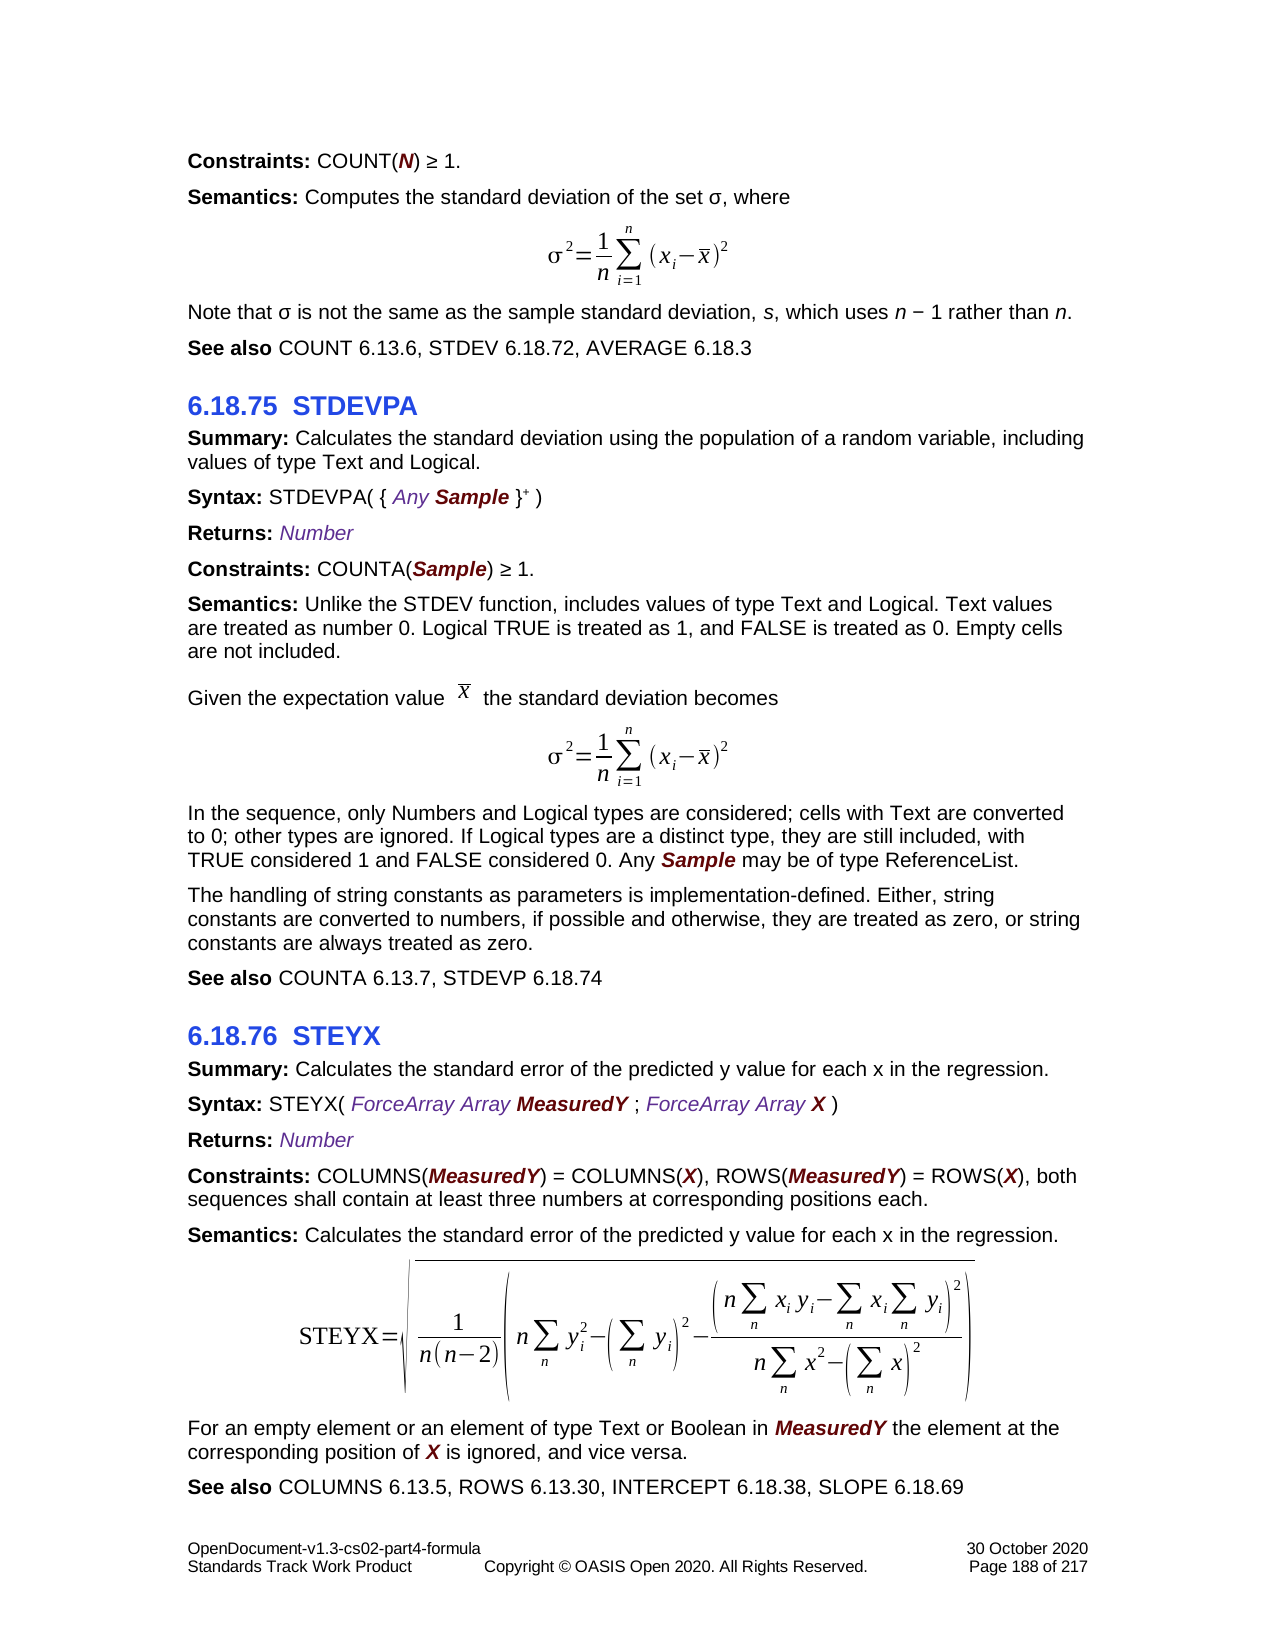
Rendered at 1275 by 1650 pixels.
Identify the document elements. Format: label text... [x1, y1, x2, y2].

text Semantics: Computes the standard deviation of the set σ, where [187, 186, 1088, 209]
text Summary: Calculates the standard deviation using the population of a random variable, including values of type Text and Logical. [187, 427, 1088, 474]
text For an empty element or an element of type Text or Boolean in MeasuredY the element at the corresponding position of X is ignored, and vice versa. [187, 1417, 1088, 1464]
text Semantics: Calculates the standard error of the predicted y value for each x in the regression. [187, 1223, 1088, 1247]
subtitle STDEVPA [187, 391, 1088, 421]
text Summary: Calculates the standard error of the predicted y value for each x in the regression. [187, 1057, 1088, 1081]
text Constraints: COLUMNS(MeasuredY) = COLUMNS(X), ROWS(MeasuredY) = ROWS(X), both sequences shall contain at least three numbers at corresponding positions each. [187, 1164, 1088, 1211]
text See also COLUMNS 6.13.5, ROWS 6.13.30, INTERCEPT 6.18.38, SLOPE 6.18.69 [187, 1476, 1088, 1499]
subtitle STEYX [187, 1021, 1088, 1051]
text Given the expectation value the standard deviation becomes [187, 675, 1088, 710]
text See also COUNTA 6.13.7, STDEVP 6.18.74 [187, 967, 1088, 990]
text Returns: Number [187, 521, 1088, 545]
text Note that σ is not the same as the sample standard deviation, s, which uses n − 1 rather than n. [187, 300, 1088, 324]
text The handling of string constants as parameters is implementation-defined. Either, string constants are converted to numbers, if possible and otherwise, they are treated as zero, or string constants are always treated as zero. [187, 884, 1088, 954]
text See also COUNT 6.13.6, STDEV 6.18.72, AVERAGE 6.18.3 [187, 336, 1088, 359]
text Constraints: COUNTA(Sample) ≥ 1. [187, 557, 1088, 581]
text In the sequence, only Numbers and Logical types are considered; cells with Text are converted to 0; other types are ignored. If Logical types are a distinct type, they are still included, with TRUE considered 1 and FALSE considered 0. Any Sample may be of type ReferenceList. [187, 801, 1088, 872]
text Syntax: STEYX( ForceArray Array MeasuredY ; ForceArray Array X ) [187, 1093, 1088, 1116]
text Constraints: COUNT(N) ≥ 1. [187, 150, 1088, 173]
text Semantics: Unlike the STDEV function, includes values of type Text and Logical. Text values are treated as number 0. Logical TRUE is treated as 1, and FALSE is treated as 0. Empty cells are not included. [187, 593, 1088, 663]
text Syntax: STDEVPA( { Any Sample }+ ) [187, 486, 1088, 509]
text Returns: Number [187, 1128, 1088, 1152]
